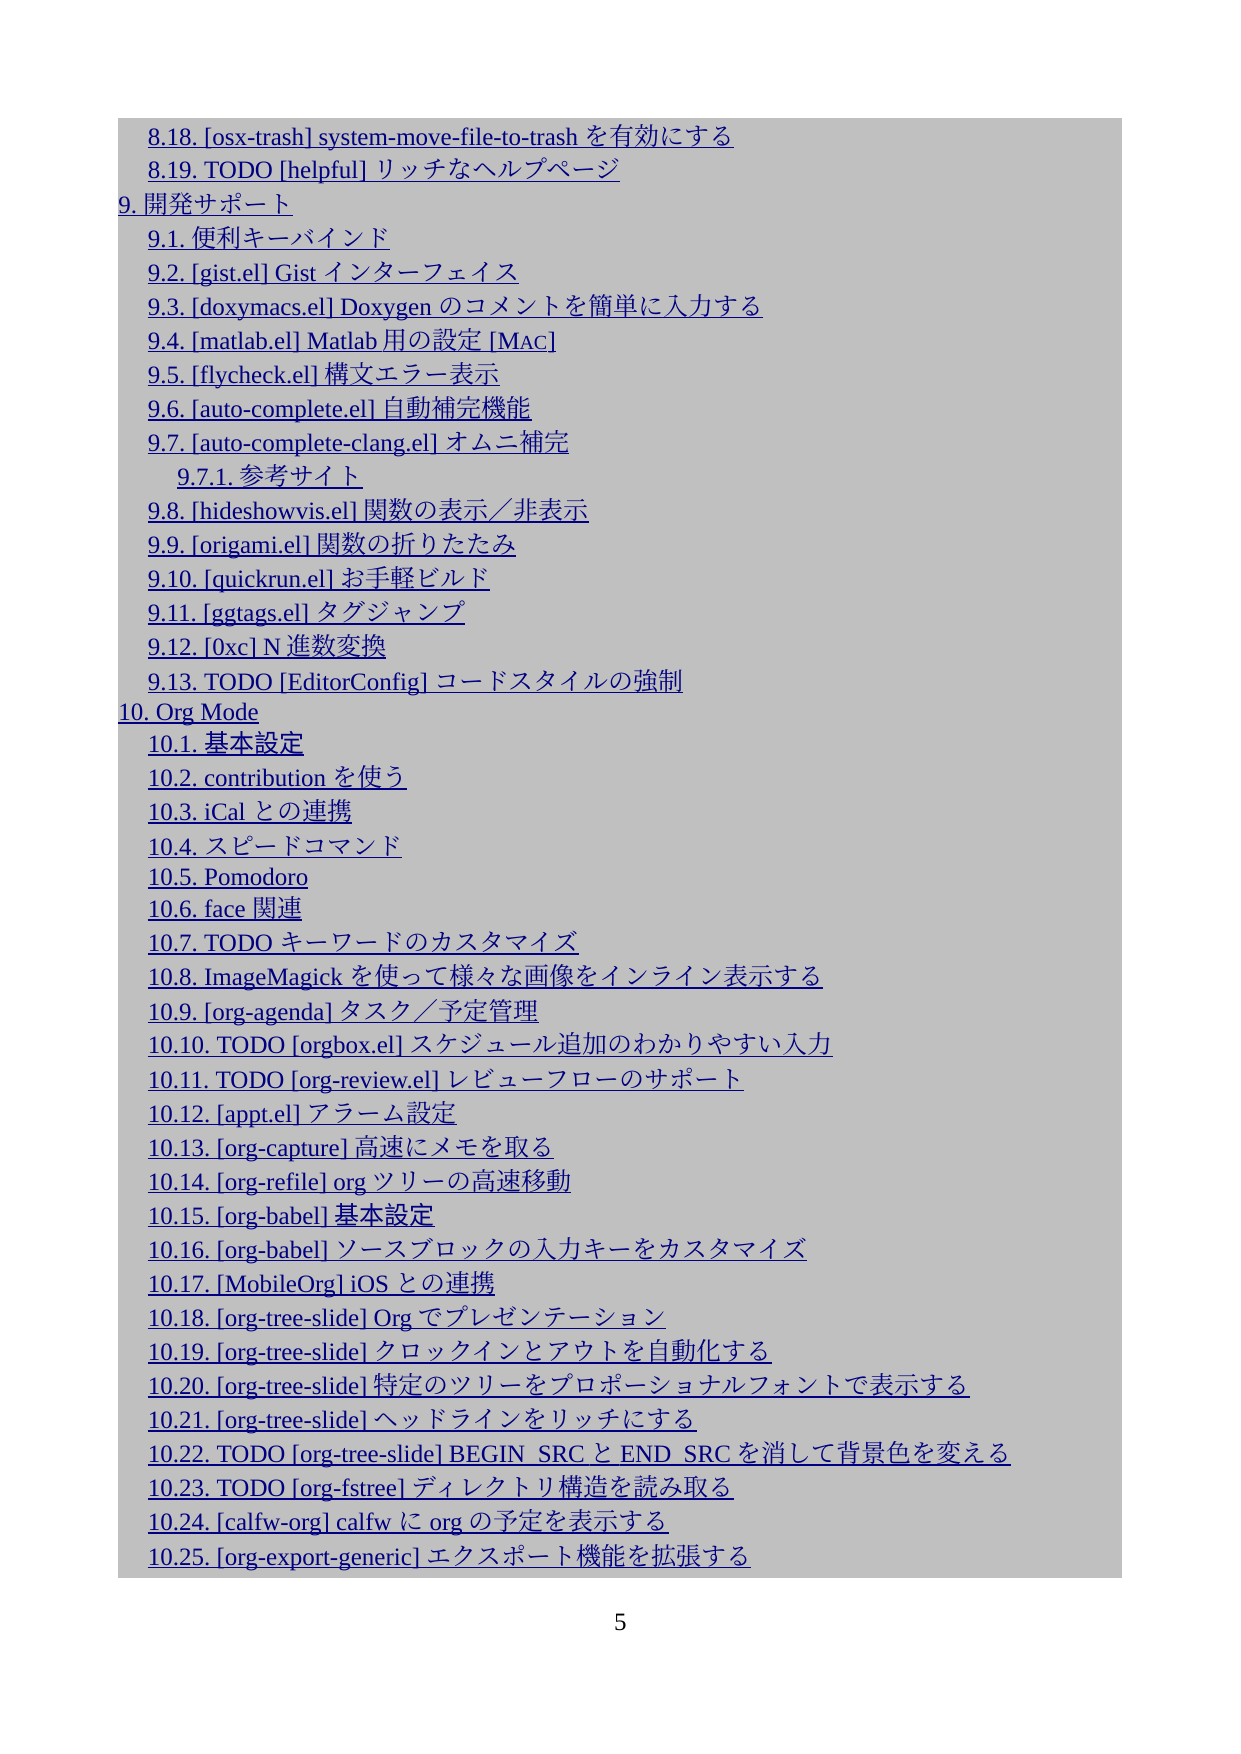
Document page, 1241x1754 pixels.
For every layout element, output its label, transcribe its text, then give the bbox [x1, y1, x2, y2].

text 8.18. [osx-trash] system-move-file-to-trash を有効にする [148, 118, 1122, 152]
text 10.19. [org-tree-slide] クロックインとアウトを自動化する [148, 1334, 1122, 1368]
text 10.7. TODO キーワードのカスタマイズ [148, 925, 1122, 959]
text 9.11. [ggtags.el] タグジャンプ [148, 595, 1122, 629]
text 10. Org Mode [118, 697, 1122, 726]
text 10.11. TODO [org-review.el] レビューフローのサポート [148, 1061, 1122, 1095]
text 10.12. [appt.el] アラーム設定 [148, 1095, 1122, 1129]
text 10.21. [org-tree-slide] ヘッドラインをリッチにする [148, 1402, 1122, 1436]
text 10.17. [MobileOrg] iOS との連携 [148, 1266, 1122, 1300]
text 9.4. [matlab.el] Matlab用の設定 [Mac] [148, 322, 1122, 357]
text 10.4. スピードコマンド [148, 828, 1122, 862]
text 10.5. Pomodoro [148, 862, 1122, 891]
text 10.8. ImageMagick を使って様々な画像をインライン表示する [148, 959, 1122, 993]
text 10.24. [calfw-org] calfw に org の予定を表示する [148, 1504, 1122, 1538]
text 9.9. [origami.el] 関数の折りたたみ [148, 527, 1122, 561]
text 10.6. face 関連 [148, 891, 1122, 925]
text 9.3. [doxymacs.el] Doxygen のコメントを簡単に入力する [148, 288, 1122, 322]
text 9.10. [quickrun.el] お手軽ビルド [148, 561, 1122, 595]
text 9.12. [0xc] N進数変換 [148, 629, 1122, 663]
text 9.8. [hideshowvis.el] 関数の表示／非表示 [148, 493, 1122, 527]
text 9.5. [flycheck.el] 構文エラー表示 [148, 357, 1122, 391]
text 10.14. [org-refile] orgツリーの高速移動 [148, 1163, 1122, 1197]
text 10.9. [org-agenda] タスク／予定管理 [148, 993, 1122, 1027]
text 9. 開発サポート [118, 186, 1122, 220]
text 10.2. contribution を使う [148, 760, 1122, 794]
text 10.22. TODO [org-tree-slide] BEGIN_SRCとEND_SRCを消して背景色を変える [148, 1436, 1122, 1470]
text 10.16. [org-babel] ソースブロックの入力キーをカスタマイズ [148, 1232, 1122, 1266]
text 9.1. 便利キーバインド [148, 220, 1122, 254]
text 9.7. [auto-complete-clang.el] オムニ補完 [148, 425, 1122, 459]
text 8.19. TODO [helpful] リッチなヘルプページ [148, 152, 1122, 186]
text 9.13. TODO [EditorConfig] コードスタイルの強制 [148, 663, 1122, 697]
text 9.2. [gist.el] Gist インターフェイス [148, 254, 1122, 288]
text 10.18. [org-tree-slide] Org でプレゼンテーション [148, 1300, 1122, 1334]
text 10.25. [org-export-generic] エクスポート機能を拡張する [148, 1538, 1122, 1572]
text 10.3. iCal との連携 [148, 794, 1122, 828]
text 9.6. [auto-complete.el] 自動補完機能 [148, 391, 1122, 425]
text 10.10. TODO [orgbox.el] スケジュール追加のわかりやすい入力 [148, 1027, 1122, 1061]
text 10.13. [org-capture] 高速にメモを取る [148, 1129, 1122, 1163]
text 10.20. [org-tree-slide] 特定のツリーをプロポーショナルフォントで表示する [148, 1368, 1122, 1402]
text 10.23. TODO [org-fstree] ディレクトリ構造を読み取る [148, 1470, 1122, 1504]
text 10.1. 基本設定 [148, 726, 1122, 760]
text 10.15. [org-babel] 基本設定 [148, 1197, 1122, 1232]
text 9.7.1. 参考サイト [177, 459, 1122, 493]
